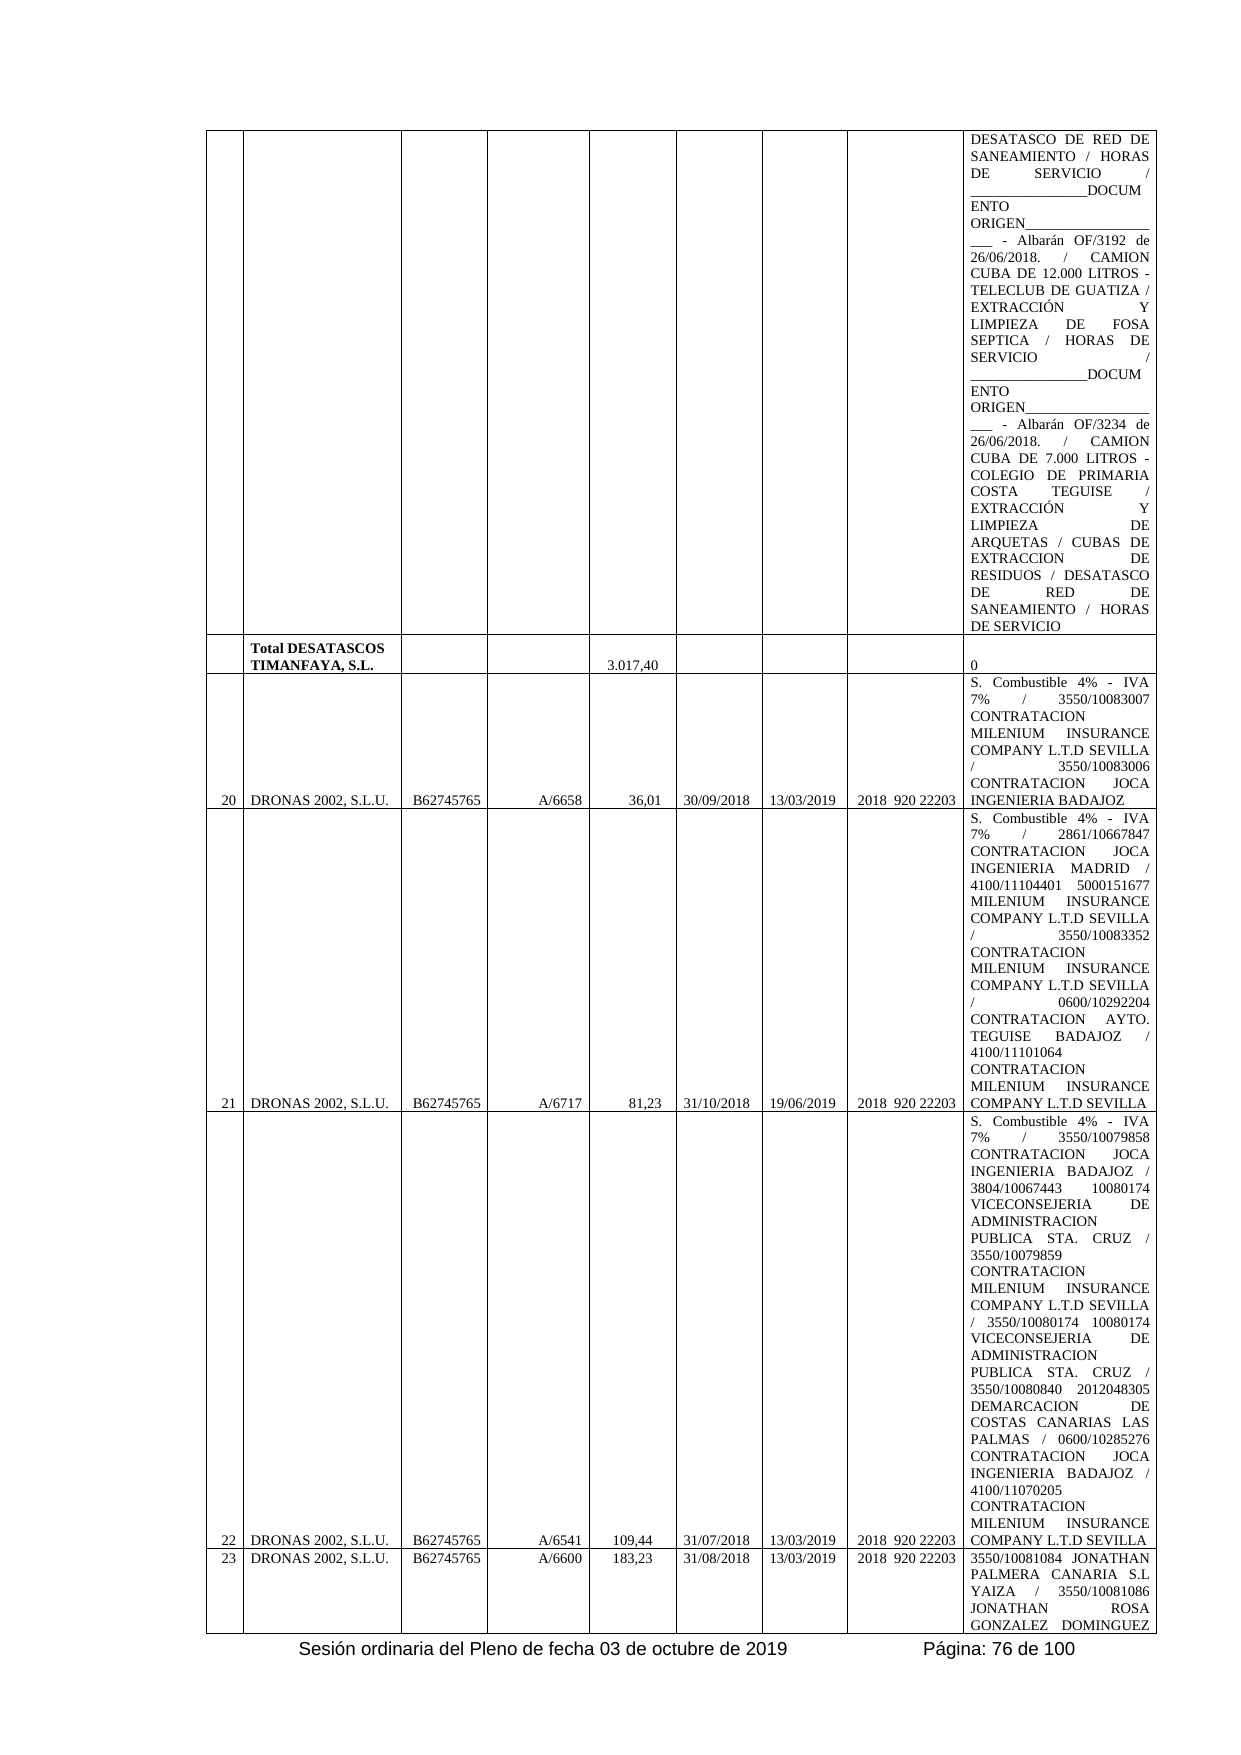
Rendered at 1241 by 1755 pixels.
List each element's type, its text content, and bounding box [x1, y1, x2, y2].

table_cell DRONAS 2002, S.L.U. [244, 809, 401, 1111]
table_cell [488, 635, 589, 673]
table_cell DESATASCO DE RED DE SANEAMIENTO / HORAS DE SERVICIO / ________________DOCUMENTO ORIGEN____________________ - Albarán OF/3192 de 26/06/2018. / CAMION CUBA DE 12.000 LITROS - TELECLUB DE GUATIZA / EXTRACCIÓN Y LIMPIEZA DE FOSA SEPTICA / HORAS DE SERVICIO / ________________DOCUMENTO ORIGEN____________________ - Albarán OF/3234 de 26/06/2018. / CAMION CUBA DE 7.000 LITROS - COLEGIO DE PRIMARIA COSTA TEGUISE / EXTRACCIÓN Y LIMPIEZA DE ARQUETAS / CUBAS DE EXTRACCION DE RESIDUOS / DESATASCO DE RED DE SANEAMIENTO / HORAS DE SERVICIO [964, 131, 1156, 634]
table_cell [402, 131, 487, 634]
table_cell B62745765 [402, 809, 487, 1111]
table_cell [848, 131, 963, 634]
table_cell S. Combustible 4% - IVA 7% / 3550/10083007 CONTRATACION MILENIUM INSURANCE COMPANY L.T.D SEVILLA / 3550/10083006 CONTRATACION JOCA INGENIERIA BADAJOZ [964, 674, 1156, 808]
table_cell DRONAS 2002, S.L.U. [244, 1549, 401, 1633]
table_cell [677, 131, 762, 634]
table_cell [207, 635, 243, 673]
table_cell [848, 635, 963, 673]
table_cell 109,44 [590, 1112, 676, 1548]
table_cell 0 [964, 635, 1156, 673]
table_cell 31/08/2018 [677, 1549, 762, 1633]
table_cell B62745765 [402, 1112, 487, 1548]
table_cell B62745765 [402, 674, 487, 808]
table_cell 13/03/2019 [763, 1112, 847, 1548]
table_cell [763, 635, 847, 673]
table_cell [763, 131, 847, 634]
table_cell 2018 920 22203 [848, 809, 963, 1111]
table_cell A/6658 [488, 674, 589, 808]
table_cell 31/10/2018 [677, 809, 762, 1111]
table_cell S. Combustible 4% - IVA 7% / 3550/10079858 CONTRATACION JOCA INGENIERIA BADAJOZ / 3804/10067443 10080174 VICECONSEJERIA DE ADMINISTRACION PUBLICA STA. CRUZ / 3550/10079859 CONTRATACION MILENIUM INSURANCE COMPANY L.T.D SEVILLA / 3550/10080174 10080174 VICECONSEJERIA DE ADMINISTRACION PUBLICA STA. CRUZ / 3550/10080840 2012048305 DEMARCACION DE COSTAS CANARIAS LAS PALMAS / 0600/10285276 CONTRATACION JOCA INGENIERIA BADAJOZ / 4100/11070205 CONTRATACION MILENIUM INSURANCE COMPANY L.T.D SEVILLA [964, 1112, 1156, 1548]
table_cell 13/03/2019 [763, 674, 847, 808]
table_cell 23 [207, 1549, 243, 1633]
table_cell 21 [207, 809, 243, 1111]
table_cell A/6541 [488, 1112, 589, 1548]
table_cell Total DESATASCOS TIMANFAYA, S.L. [244, 635, 401, 673]
table_cell A/6600 [488, 1549, 589, 1633]
table_cell 3.017,40 [590, 635, 676, 673]
table_cell 2018 920 22203 [848, 674, 963, 808]
table_cell 183,23 [590, 1549, 676, 1633]
table_cell 20 [207, 674, 243, 808]
table_cell 13/03/2019 [763, 1549, 847, 1633]
table_cell [488, 131, 589, 634]
table_cell 19/06/2019 [763, 809, 847, 1111]
table_cell 36,01 [590, 674, 676, 808]
table_cell [402, 635, 487, 673]
table_cell [207, 131, 243, 634]
table_cell DRONAS 2002, S.L.U. [244, 1112, 401, 1548]
table_cell [244, 131, 401, 634]
table_cell A/6717 [488, 809, 589, 1111]
table_cell 31/07/2018 [677, 1112, 762, 1548]
table_cell B62745765 [402, 1549, 487, 1633]
table_cell DRONAS 2002, S.L.U. [244, 674, 401, 808]
table_cell 2018 920 22203 [848, 1549, 963, 1633]
table_cell 3550/10081084 JONATHAN PALMERA CANARIA S.L YAIZA / 3550/10081086 JONATHAN ROSA GONZALEZ DOMINGUEZ [964, 1549, 1156, 1633]
table_cell 30/09/2018 [677, 674, 762, 808]
table_cell 2018 920 22203 [848, 1112, 963, 1548]
table_cell S. Combustible 4% - IVA 7% / 2861/10667847 CONTRATACION JOCA INGENIERIA MADRID / 4100/11104401 5000151677 MILENIUM INSURANCE COMPANY L.T.D SEVILLA / 3550/10083352 CONTRATACION MILENIUM INSURANCE COMPANY L.T.D SEVILLA / 0600/10292204 CONTRATACION AYTO. TEGUISE BADAJOZ / 4100/11101064 CONTRATACION MILENIUM INSURANCE COMPANY L.T.D SEVILLA [964, 809, 1156, 1111]
table_cell [677, 635, 762, 673]
table_cell 81,23 [590, 809, 676, 1111]
table_cell [590, 131, 676, 634]
table_cell 22 [207, 1112, 243, 1548]
